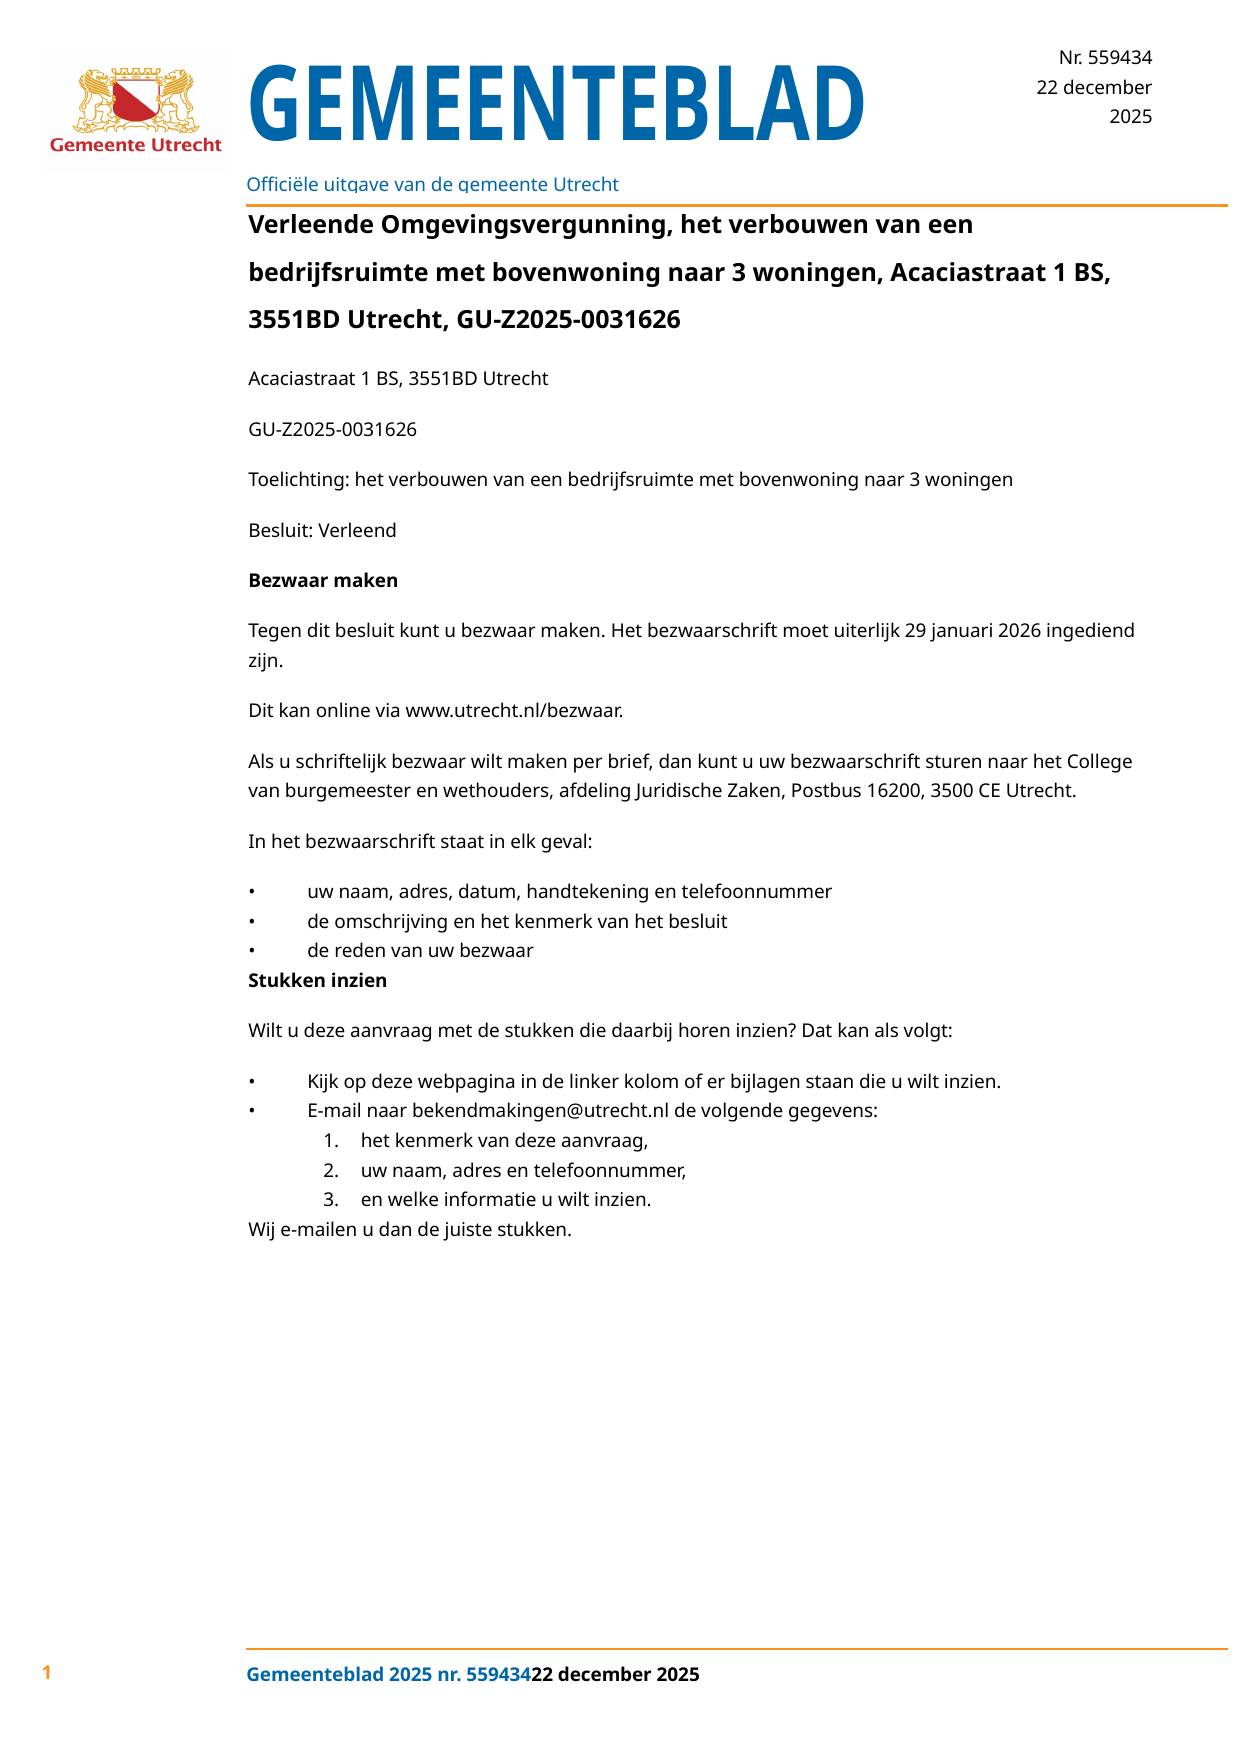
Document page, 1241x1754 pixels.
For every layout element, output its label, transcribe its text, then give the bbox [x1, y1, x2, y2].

list uw naam, adres, datum, handtekening en telefoonnummer [248, 878, 1152, 904]
text Acaciastraat 1 BS, 3551BD Utrecht [248, 366, 1152, 391]
text Dit kan online via www.utrecht.nl/bezwaar. [248, 698, 1152, 723]
text Wilt u deze aanvraag met de stukken die daarbij horen inzien? Dat kan als volgt: [248, 1018, 1152, 1043]
text Tegen dit besluit kunt u bezwaar maken. Het bezwaarschrift moet uiterlijk 29 januari 2026 ingediend zijn. [248, 618, 1152, 673]
text Wij e-mailen u dan de juiste stukken. [248, 1216, 1152, 1242]
list Kijk op deze webpagina in de linker kolom of er bijlagen staan die u wilt inzien. [248, 1068, 1152, 1094]
text Stukken inzien [248, 967, 1152, 993]
text GU-Z2025-0031626 [248, 416, 1152, 442]
text Verleende Omgevingsvergunning, het verbouwen van een bedrijfsruimte met bovenwoning naar 3 woningen, Acaciastraat 1 BS, 3551BD Utrecht, GU-Z2025-0031626 [248, 207, 1152, 336]
text In het bezwaarschrift staat in elk geval: [248, 828, 1152, 854]
text Bezwaar maken [248, 567, 1152, 593]
list de reden van uw bezwaar [248, 938, 1152, 963]
picture [41, 47, 231, 172]
list uw naam, adres en telefoonnummer, [323, 1157, 1152, 1182]
list het kenmerk van deze aanvraag, [323, 1127, 1152, 1153]
text Toelichting: het verbouwen van een bedrijfsruimte met bovenwoning naar 3 woningen [248, 466, 1152, 492]
list en welke informatie u wilt inzien. [323, 1186, 1152, 1212]
list E-mail naar bekendmakingen@utrecht.nl de volgende gegevens: [248, 1098, 1152, 1123]
text Besluit: Verleend [248, 517, 1152, 542]
list de omschrijving en het kenmerk van het besluit [248, 908, 1152, 934]
text Als u schriftelijk bezwaar wilt maken per brief, dan kunt u uw bezwaarschrift sturen naar het College van burgemeester en wethouders, afdeling Juridische Zaken, Postbus 16200, 3500 CE Utrecht. [248, 748, 1152, 803]
